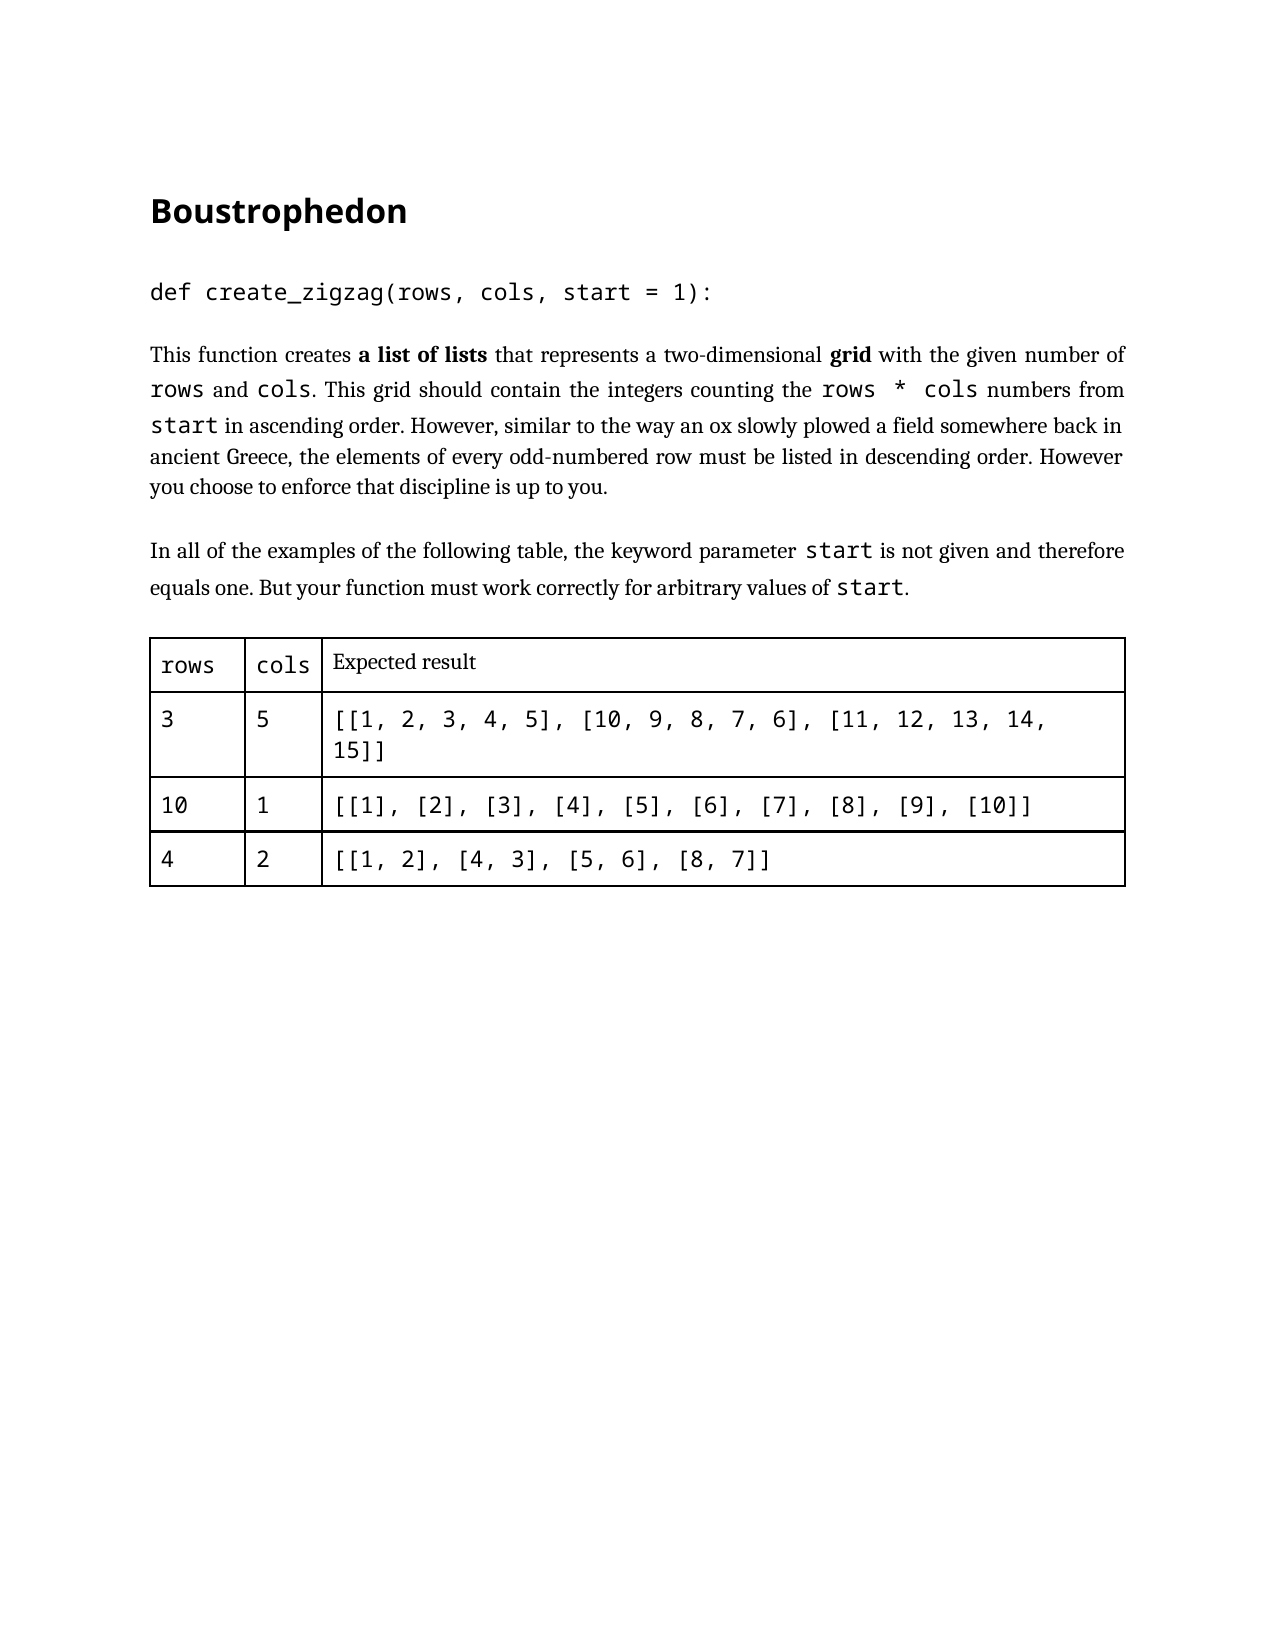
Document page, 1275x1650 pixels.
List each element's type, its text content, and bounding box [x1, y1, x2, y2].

table_cell [[1, 2, 3, 4, 5], [10, 9, 8, 7, 6], [11, 12, 13, 14, 15]] [323, 693, 1124, 776]
table_cell 4 [151, 833, 244, 884]
subtitle Boustrophedon [150, 187, 1125, 233]
table_cell 2 [246, 833, 321, 884]
table_cell [[1], [2], [3], [4], [5], [6], [7], [8], [9], [10]] [323, 778, 1124, 830]
text This function creates a list of lists that represents a two-dimensional grid with the given number of rows and cols. This grid should contain the integers counting the rows * cols numbers from start in ascending order. However, similar to the way an ox slowly plowed a field somewhere back in ancient Greece, the elements of every odd-numbered row must be listed in descending order. However you choose to enforce that discipline is up to you. [150, 342, 1125, 500]
table_cell 3 [151, 693, 244, 776]
table_cell 10 [151, 778, 244, 830]
table_cell 1 [246, 778, 321, 830]
table_header rows [151, 639, 244, 691]
table_header cols [246, 639, 321, 691]
text def create_zigzag(rows, cols, start = 1): [150, 276, 1125, 307]
text In all of the examples of the following table, the keyword parameter start is not given and therefore equals one. But your function must work correctly for arbitrary values of start. [150, 534, 1125, 602]
table_header Expected result [323, 639, 1124, 691]
table_cell 5 [246, 693, 321, 776]
table_cell [[1, 2], [4, 3], [5, 6], [8, 7]] [323, 833, 1124, 884]
